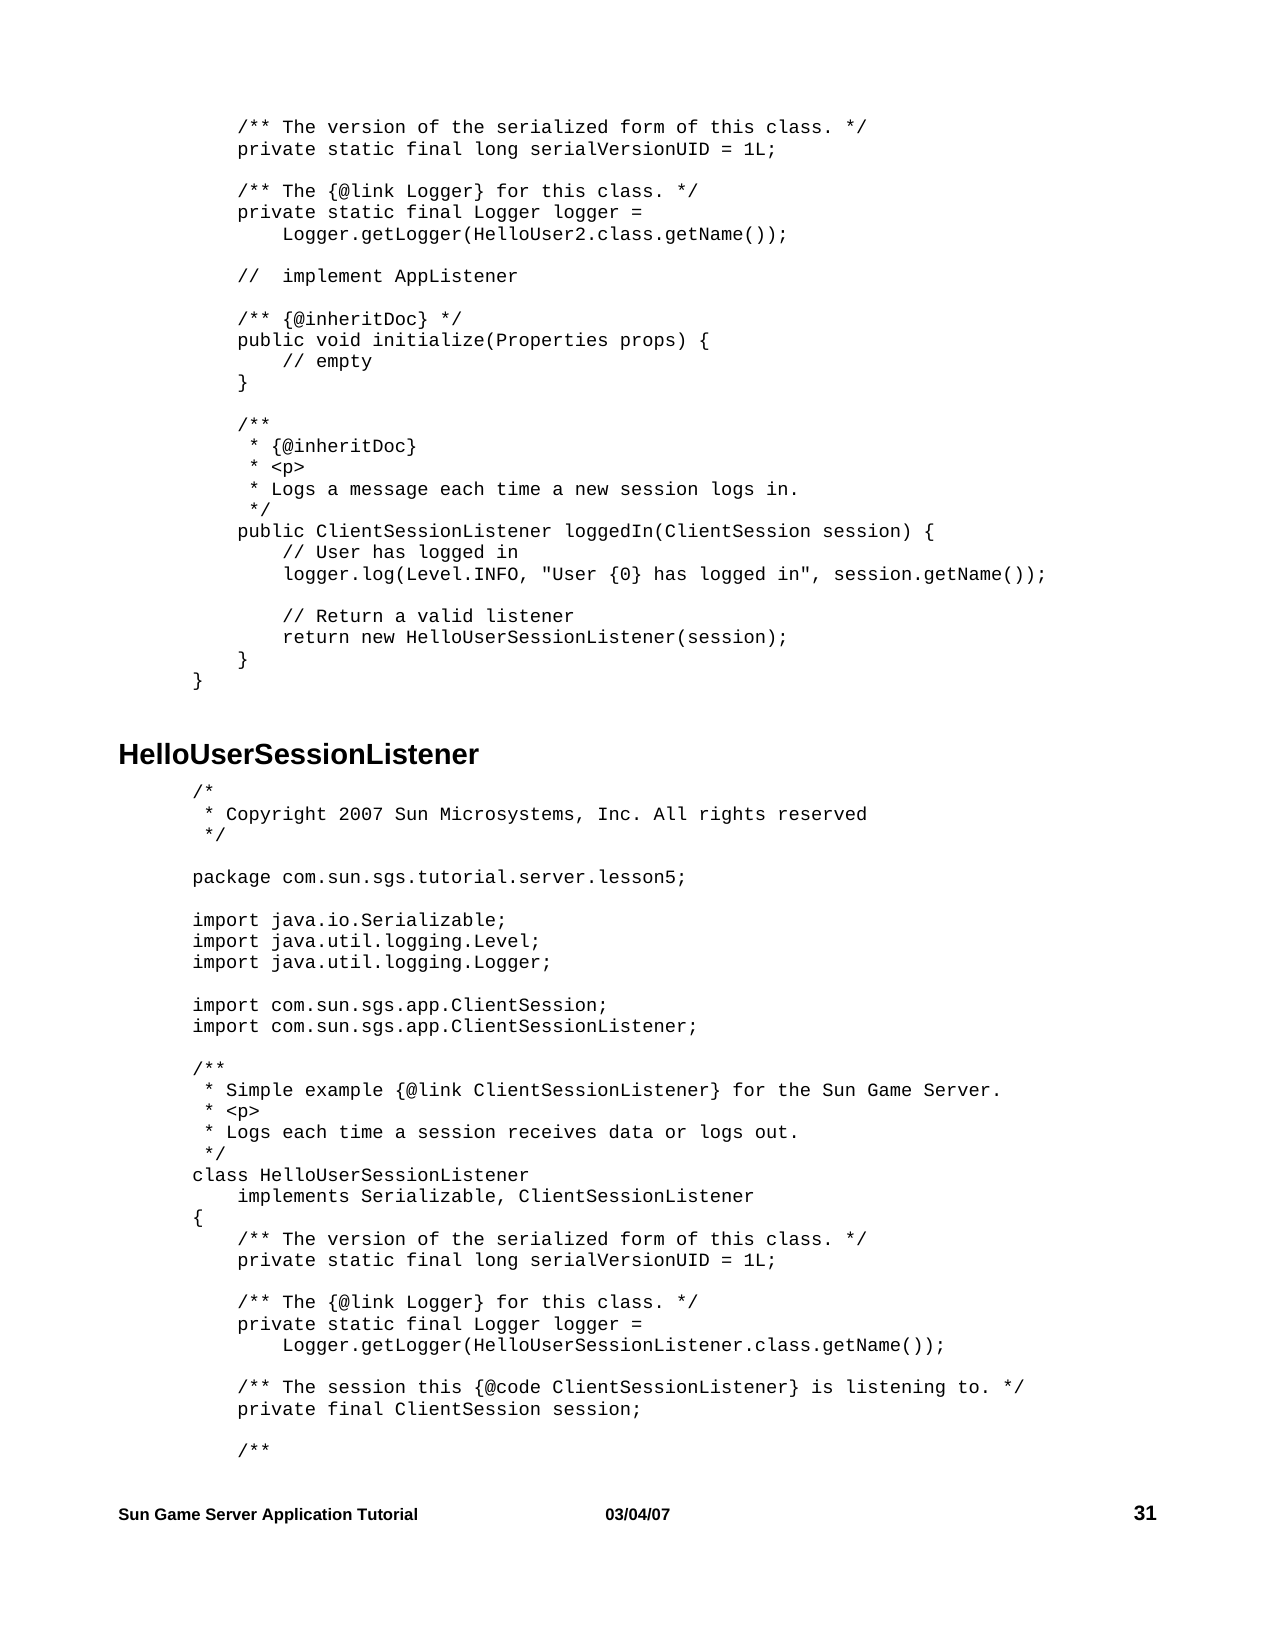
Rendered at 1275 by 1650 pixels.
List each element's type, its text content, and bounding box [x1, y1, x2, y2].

subtitle HelloUserSessionListener [118, 738, 1157, 771]
text /** The version of the serialized form of this class. */ private static final long serialVersionUID = 1L; /** The {@link Logger} for this class. */ private static final Logger logger = Logger.getLogger(HelloUser2.class.getName()); // implement AppListener /** {@inheritDoc} */ public void initialize(Properties props) { // empty } /** * {@inheritDoc} * <p> * Logs a message each time a new session logs in. */ public ClientSessionListener loggedIn(ClientSession session) { // User has logged in logger.log(Level.INFO, "User {0} has logged in", session.getName()); // Return a valid listener return new HelloUserSessionListener(session); } } [192, 118, 1098, 713]
text /* * Copyright 2007 Sun Microsystems, Inc. All rights reserved */ package com.sun.sgs.tutorial.server.lesson5; import java.io.Serializable; import java.util.logging.Level; import java.util.logging.Logger; import com.sun.sgs.app.ClientSession; import com.sun.sgs.app.ClientSessionListener; /** * Simple example {@link ClientSessionListener} for the Sun Game Server. * <p> * Logs each time a session receives data or logs out. */ class HelloUserSessionListener implements Serializable, ClientSessionListener { /** The version of the serialized form of this class. */ private static final long serialVersionUID = 1L; /** The {@link Logger} for this class. */ private static final Logger logger = Logger.getLogger(HelloUserSessionListener.class.getName()); /** The session this {@code ClientSessionListener} is listening to. */ private final ClientSession session; /** [192, 783, 1098, 1463]
